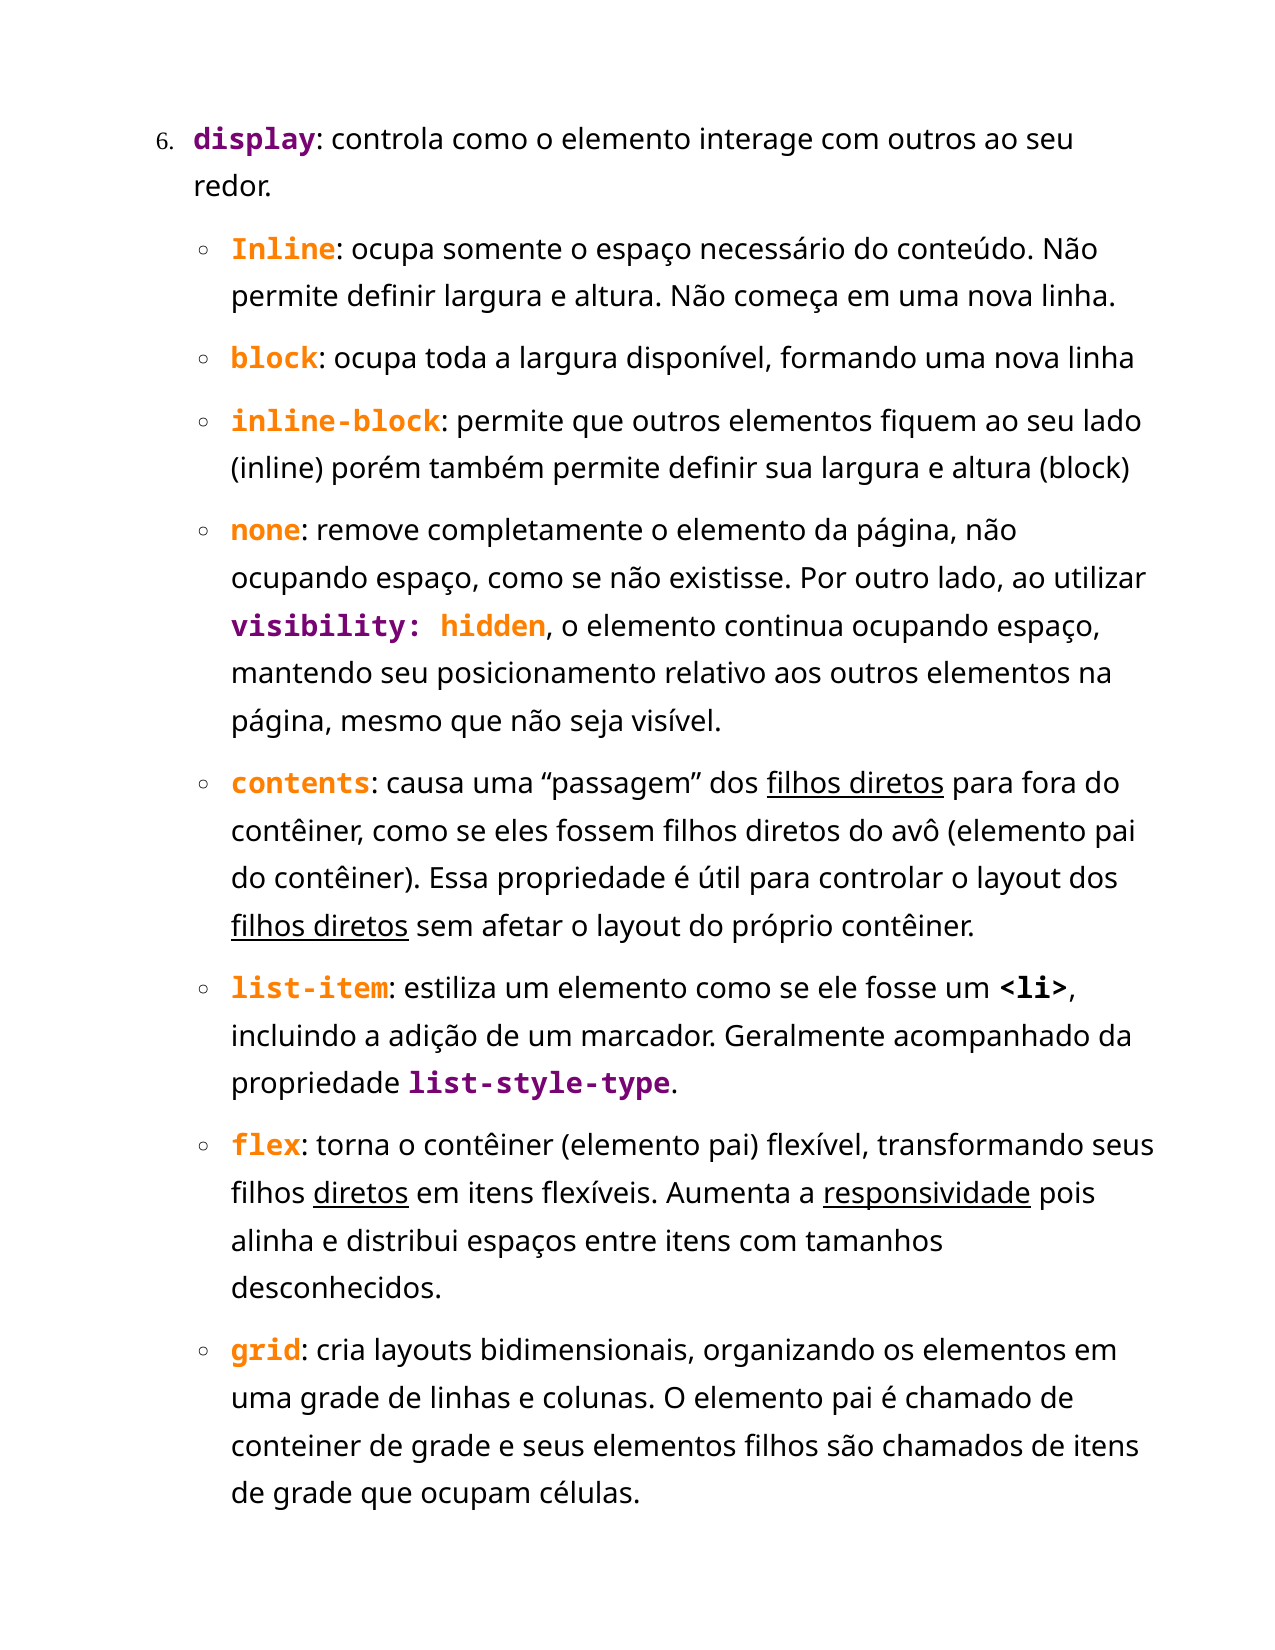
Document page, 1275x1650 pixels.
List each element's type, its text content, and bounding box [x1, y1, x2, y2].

list block: ocupa toda a largura disponível, formando uma nova linha [193, 338, 1157, 377]
list Inline: ocupa somente o espaço necessário do conteúdo. Não permite definir largura e altura. Não começa em uma nova linha. [193, 228, 1157, 315]
list grid: cria layouts bidimensionais, organizando os elementos em uma grade de linhas e colunas. O elemento pai é chamado de conteiner de grade e seus elementos filhos são chamados de itens de grade que ocupam células. [193, 1330, 1157, 1512]
list list-item: estiliza um elemento como se ele fosse um <li>, incluindo a adição de um marcador. Geralmente acompanhado da propriedade list-style-type. [193, 967, 1157, 1102]
list display: controla como o elemento interage com outros ao seu redor. [156, 118, 1157, 205]
list contents: causa uma “passagem” dos filhos diretos para fora do contêiner, como se eles fossem filhos diretos do avô (elemento pai do contêiner). Essa propriedade é útil para controlar o layout dos filhos diretos sem afetar o layout do próprio contêiner. [193, 762, 1157, 945]
list flex: torna o contêiner (elemento pai) flexível, transformando seus filhos diretos em itens flexíveis. Aumenta a responsividade pois alinha e distribui espaços entre itens com tamanhos desconhecidos. [193, 1125, 1157, 1307]
list none: remove completamente o elemento da página, não ocupando espaço, como se não existisse. Por outro lado, ao utilizar visibility: hidden, o elemento continua ocupando espaço, mantendo seu posicionamento relativo aos outros elementos na página, mesmo que não seja visível. [193, 510, 1157, 740]
list inline-block: permite que outros elementos fiquem ao seu lado (inline) porém também permite definir sua largura e altura (block) [193, 400, 1157, 487]
